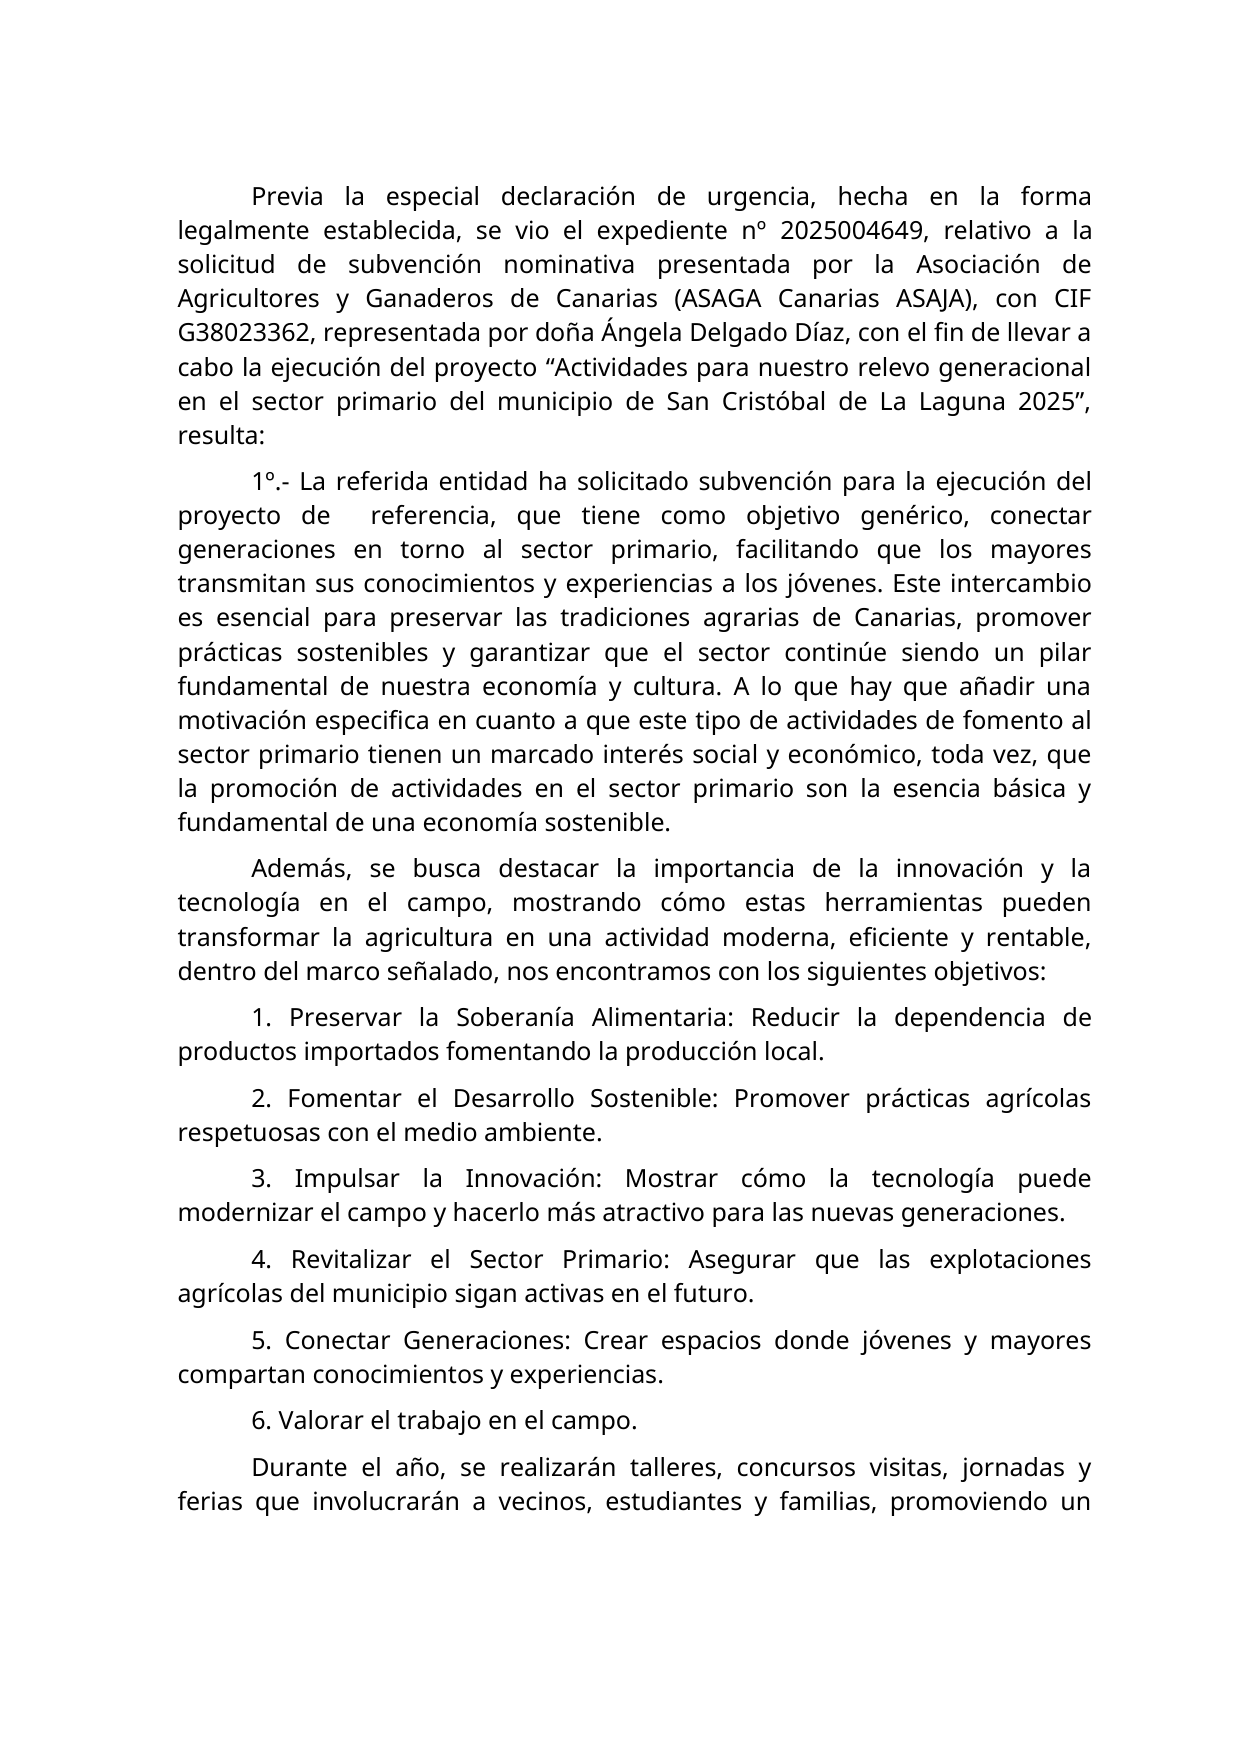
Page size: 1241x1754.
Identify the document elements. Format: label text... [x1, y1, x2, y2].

text Previa la especial declaración de urgencia, hecha en la forma legalmente establecida, se vio el expediente nº 2025004649, relativo a la solicitud de subvención nominativa presentada por la Asociación de Agricultores y Ganaderos de Canarias (ASAGA Canarias ASAJA), con CIF G38023362, representada por doña Ángela Delgado Díaz, con el fin de llevar a cabo la ejecución del proyecto “Actividades para nuestro relevo generacional en el sector primario del municipio de San Cristóbal de La Laguna 2025”, resulta: [177, 179, 1093, 451]
text 1º.- La referida entidad ha solicitado subvención para la ejecución del proyecto de referencia, que tiene como objetivo genérico, conectar generaciones en torno al sector primario, facilitando que los mayores transmitan sus conocimientos y experiencias a los jóvenes. Este intercambio es esencial para preservar las tradiciones agrarias de Canarias, promover prácticas sostenibles y garantizar que el sector continúe siendo un pilar fundamental de nuestra economía y cultura. A lo que hay que añadir una motivación especifica en cuanto a que este tipo de actividades de fomento al sector primario tienen un marcado interés social y económico, toda vez, que la promoción de actividades en el sector primario son la esencia básica y fundamental de una economía sostenible. [177, 464, 1093, 838]
text 6. Valorar el trabajo en el campo. [177, 1403, 1093, 1437]
text Además, se busca destacar la importancia de la innovación y la tecnología en el campo, mostrando cómo estas herramientas pueden transformar la agricultura en una actividad moderna, eficiente y rentable, dentro del marco señalado, nos encontramos con los siguientes objetivos: [177, 851, 1093, 987]
text 2. Fomentar el Desarrollo Sostenible: Promover prácticas agrícolas respetuosas con el medio ambiente. [177, 1080, 1093, 1148]
text 4. Revitalizar el Sector Primario: Asegurar que las explotaciones agrícolas del municipio sigan activas en el futuro. [177, 1242, 1093, 1310]
text 1. Preservar la Soberanía Alimentaria: Reducir la dependencia de productos importados fomentando la producción local. [177, 1000, 1093, 1068]
text Durante el año, se realizarán talleres, concursos visitas, jornadas y ferias que involucrarán a vecinos, estudiantes y familias, promoviendo un [177, 1449, 1093, 1518]
text 3. Impulsar la Innovación: Mostrar cómo la tecnología puede modernizar el campo y hacerlo más atractivo para las nuevas generaciones. [177, 1161, 1093, 1229]
text 5. Conectar Generaciones: Crear espacios donde jóvenes y mayores compartan conocimientos y experiencias. [177, 1322, 1093, 1390]
